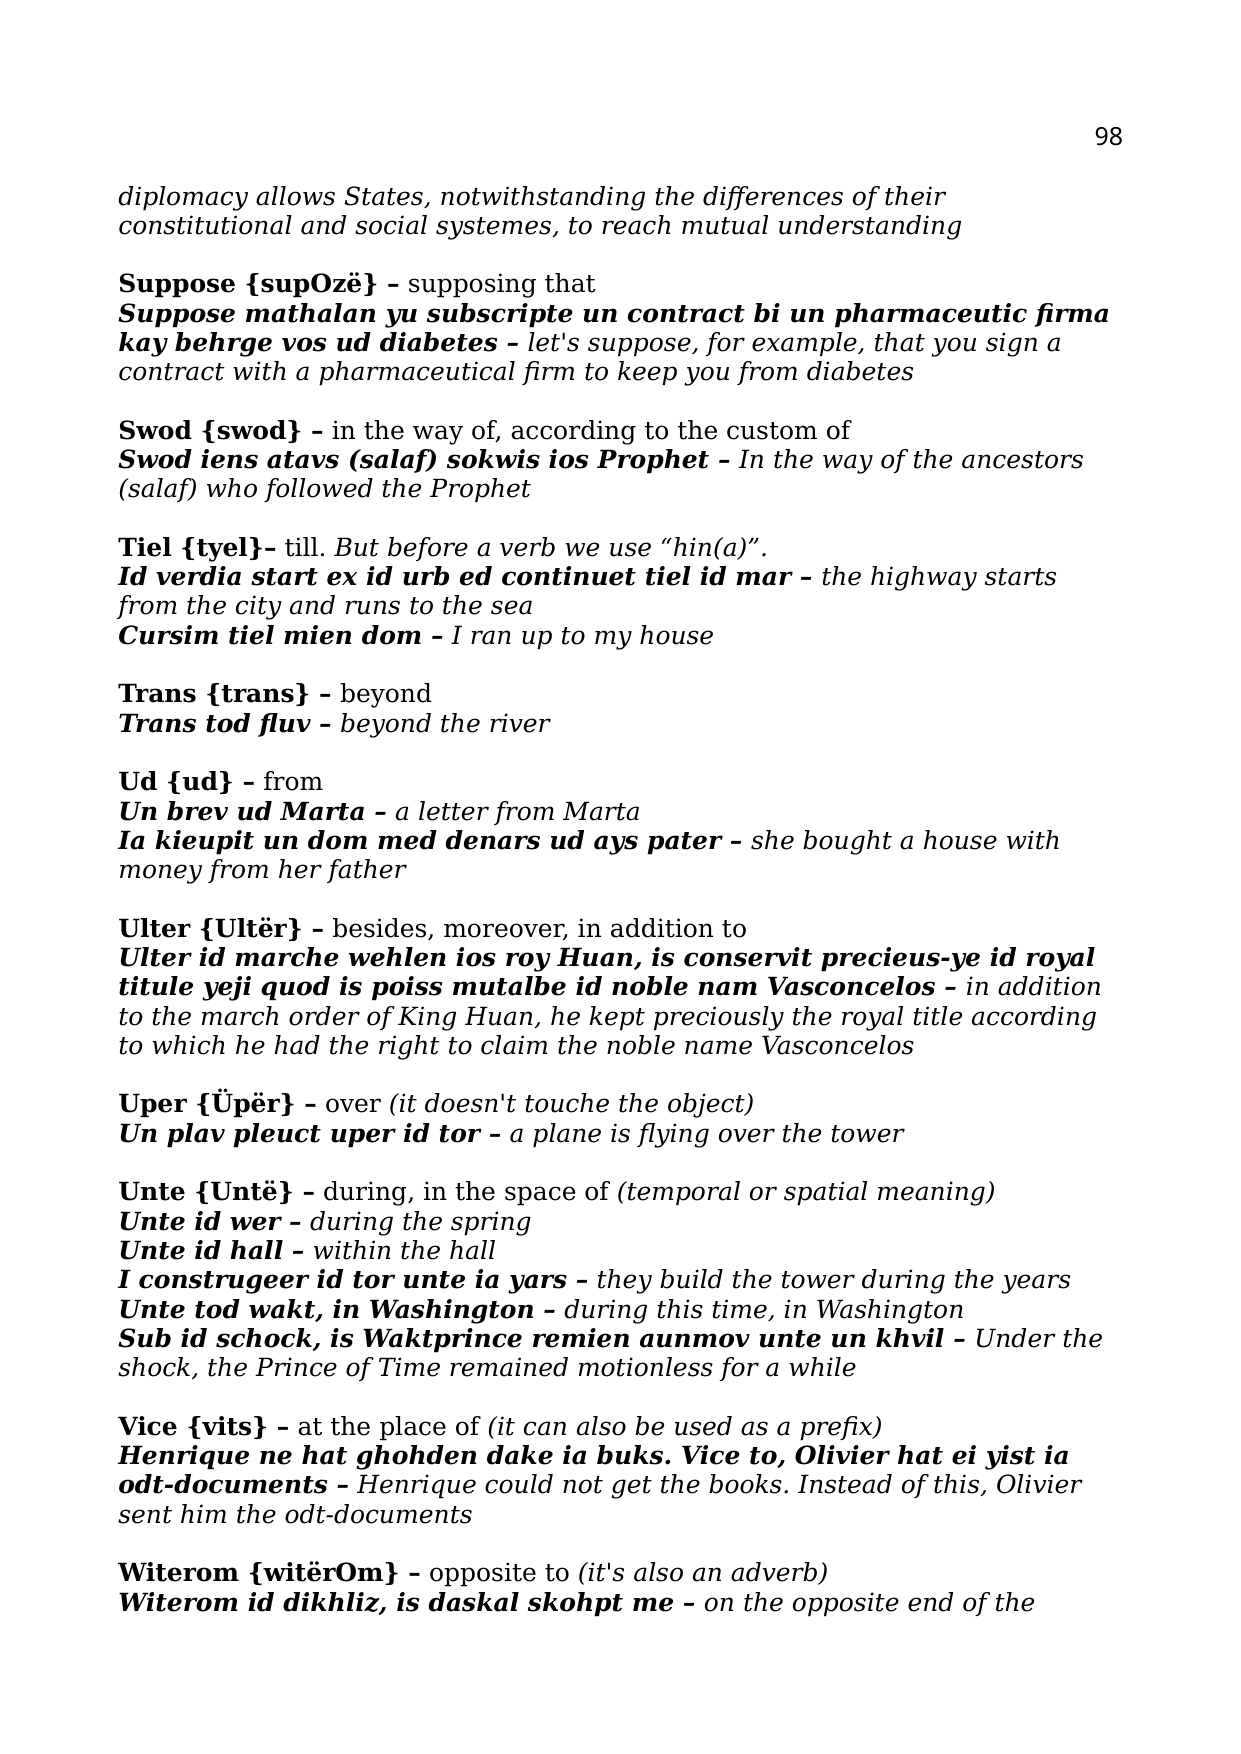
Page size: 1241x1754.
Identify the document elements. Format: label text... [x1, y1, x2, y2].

text Un plav pleuct uper id tor – a plane is flying over the tower [118, 1118, 1123, 1148]
text Unte {Untë} – during, in the space of (temporal or spatial meaning) [118, 1177, 1123, 1206]
text Unte id wer – during the spring [118, 1206, 1123, 1236]
text Cursim tiel mien dom – I ran up to my house [118, 621, 1123, 650]
text Unte tod wakt, in Washington – during this time, in Washington [118, 1294, 1123, 1324]
text Un brev ud Marta – a letter from Marta [118, 796, 1123, 826]
text Unte id hall – within the hall [118, 1236, 1123, 1265]
text Uper {Üpër} – over (it doesn't touche the object) [118, 1089, 1123, 1118]
text Tiel {tyel}– till. But before a verb we use “hin(a)”. [118, 533, 1123, 562]
text Witerom {witërOm} – opposite to (it's also an adverb) [118, 1558, 1123, 1587]
text Suppose mathalan yu subscripte un contract bi un pharmaceutic firma kay behrge vos ud diabetes – let's suppose, for example, that you sign a contract with a pharmaceutical firm to keep you from diabetes [118, 298, 1123, 386]
text diplomacy allows States, notwithstanding the differences of their constitutional and social systemes, to reach mutual understanding [118, 182, 1123, 240]
text Trans {trans} – beyond [118, 679, 1123, 708]
text Vice {vits} – at the place of (it can also be used as a prefix) [118, 1412, 1123, 1441]
text Swod iens atavs (salaf) sokwis ios Prophet – In the way of the ancestors (salaf) who followed the Prophet [118, 445, 1123, 503]
text Trans tod fluv – beyond the river [118, 708, 1123, 738]
text Suppose {supOzë} – supposing that [118, 269, 1123, 298]
text Ud {ud} – from [118, 767, 1123, 796]
text Witerom id dikhliz, is daskal skohpt me – on the opposite end of the [118, 1587, 1123, 1617]
text I construgeer id tor unte ia yars – they build the tower during the years [118, 1265, 1123, 1294]
text Henrique ne hat ghohden dake ia buks. Vice to, Olivier hat ei yist ia odt-documents – Henrique could not get the books. Instead of this, Olivier sent him the odt-documents [118, 1441, 1123, 1529]
text Swod {swod} – in the way of, according to the custom of [118, 416, 1123, 445]
text Ulter id marche wehlen ios roy Huan, is conservit precieus-ye id royal titule yeji quod is poiss mutalbe id noble nam Vasconcelos – in addition to the march order of King Huan, he kept preciously the royal title according to which he had the right to claim the noble name Vasconcelos [118, 943, 1123, 1060]
text Ulter {Ultër} – besides, moreover, in addition to [118, 913, 1123, 943]
text Ia kieupit un dom med denars ud ays pater – she bought a house with money from her father [118, 826, 1123, 884]
text Sub id schock, is Waktprince remien aunmov unte un khvil – Under the shock, the Prince of Time remained motionless for a while [118, 1324, 1123, 1382]
text Id verdia start ex id urb ed continuet tiel id mar – the highway starts from the city and runs to the sea [118, 562, 1123, 621]
